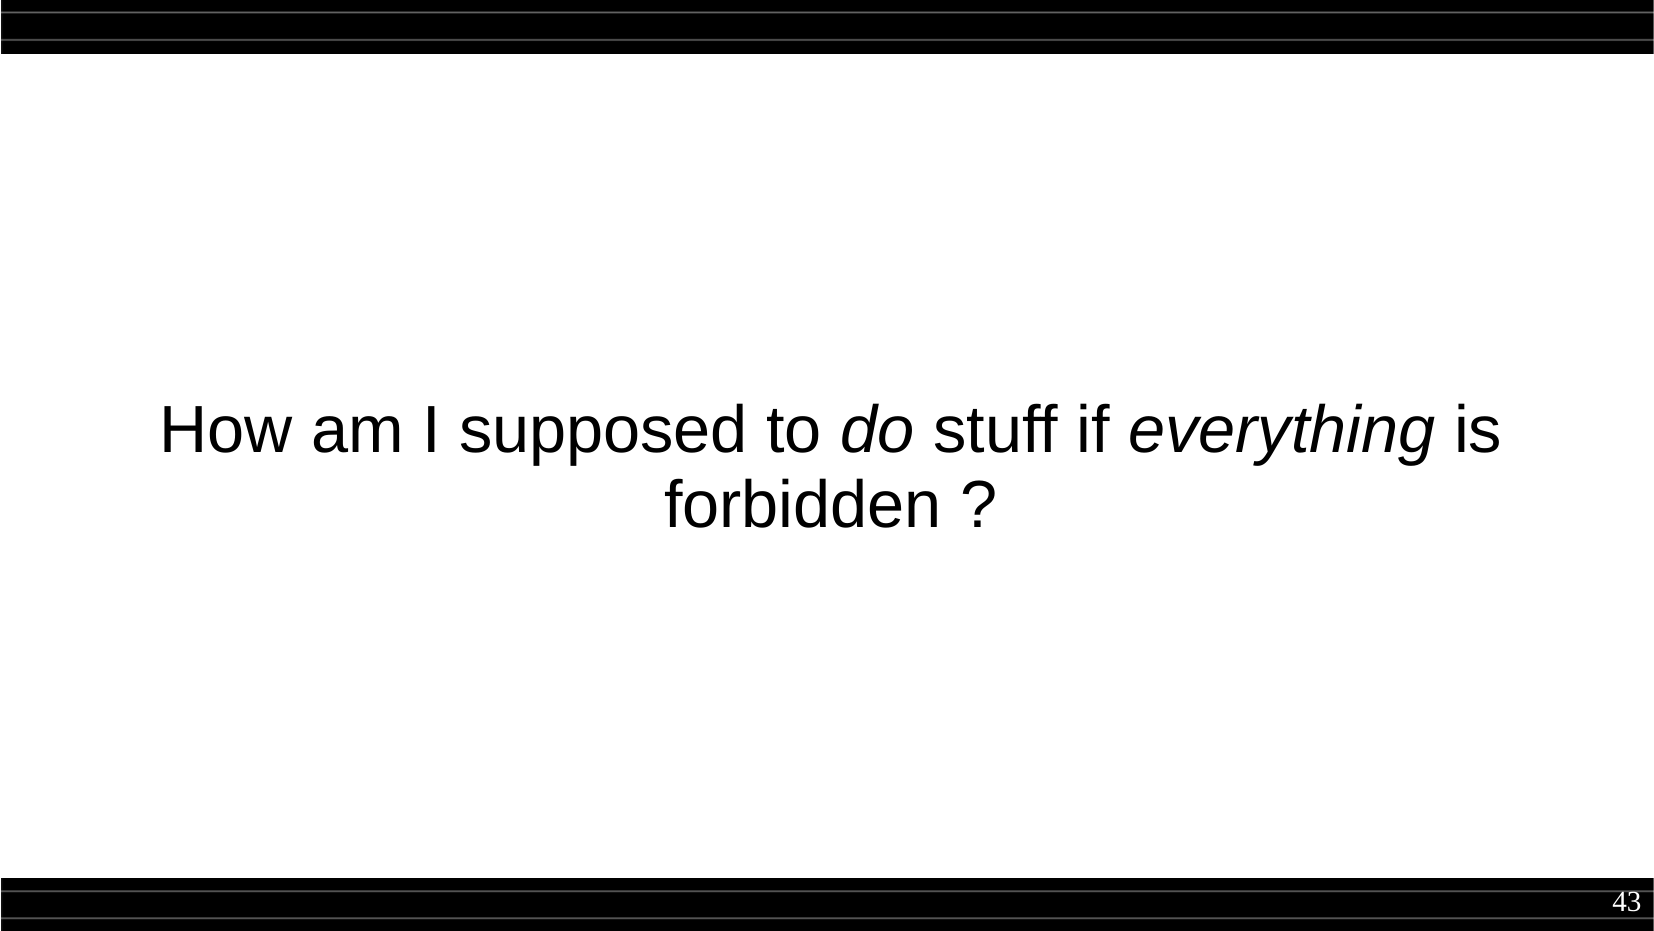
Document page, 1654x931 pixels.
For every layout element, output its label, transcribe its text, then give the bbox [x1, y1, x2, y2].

picture [1, 0, 1654, 54]
picture [1, 878, 1654, 931]
text_box How am I supposed to do stuff if everything is forbidden ? [86, 195, 1576, 739]
